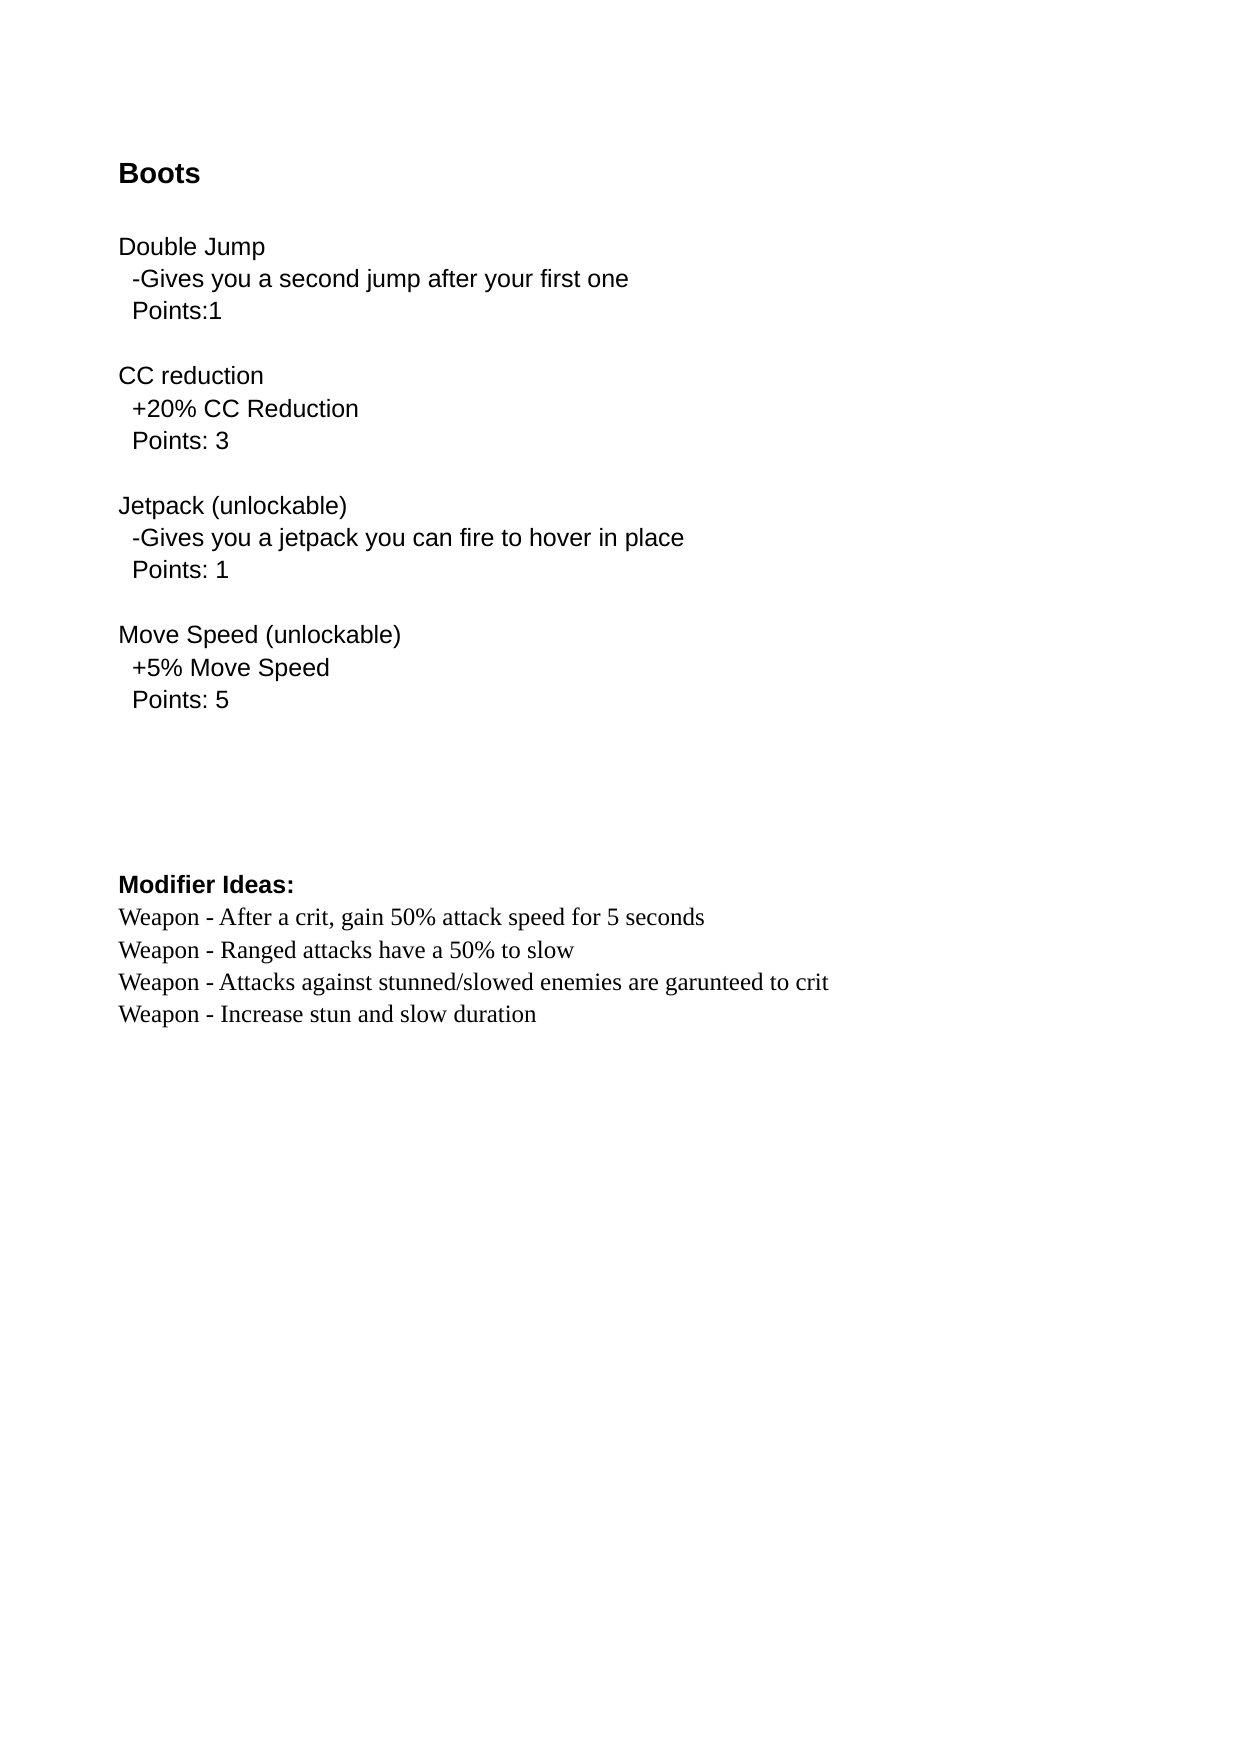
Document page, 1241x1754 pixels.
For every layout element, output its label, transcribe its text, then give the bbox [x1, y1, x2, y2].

text Boots [118, 118, 1122, 189]
text Modifier Ideas: [118, 870, 1122, 899]
text Jetpack (unlockable) [118, 491, 1122, 519]
text CC reduction [118, 361, 1122, 390]
text Points:1 [118, 296, 1122, 325]
text +20% CC Reduction [118, 393, 1122, 422]
text Points: 1 [118, 556, 1122, 584]
text Points: 5 [118, 685, 1122, 714]
text Weapon - Increase stun and slow duration [118, 999, 1122, 1028]
text -Gives you a jetpack you can fire to hover in place [118, 523, 1122, 552]
text Weapon - Attacks against stunned/slowed enemies are garunteed to crit [118, 967, 1122, 996]
text Move Speed (unlockable) [118, 620, 1122, 649]
text -Gives you a second jump after your first one [118, 264, 1122, 293]
text +5% Move Speed [118, 653, 1122, 681]
text Weapon - After a crit, gain 50% attack speed for 5 seconds [118, 902, 1122, 931]
text Points: 3 [118, 426, 1122, 455]
text Weapon - Ranged attacks have a 50% to slow [118, 935, 1122, 963]
text Double Jump [118, 232, 1122, 260]
